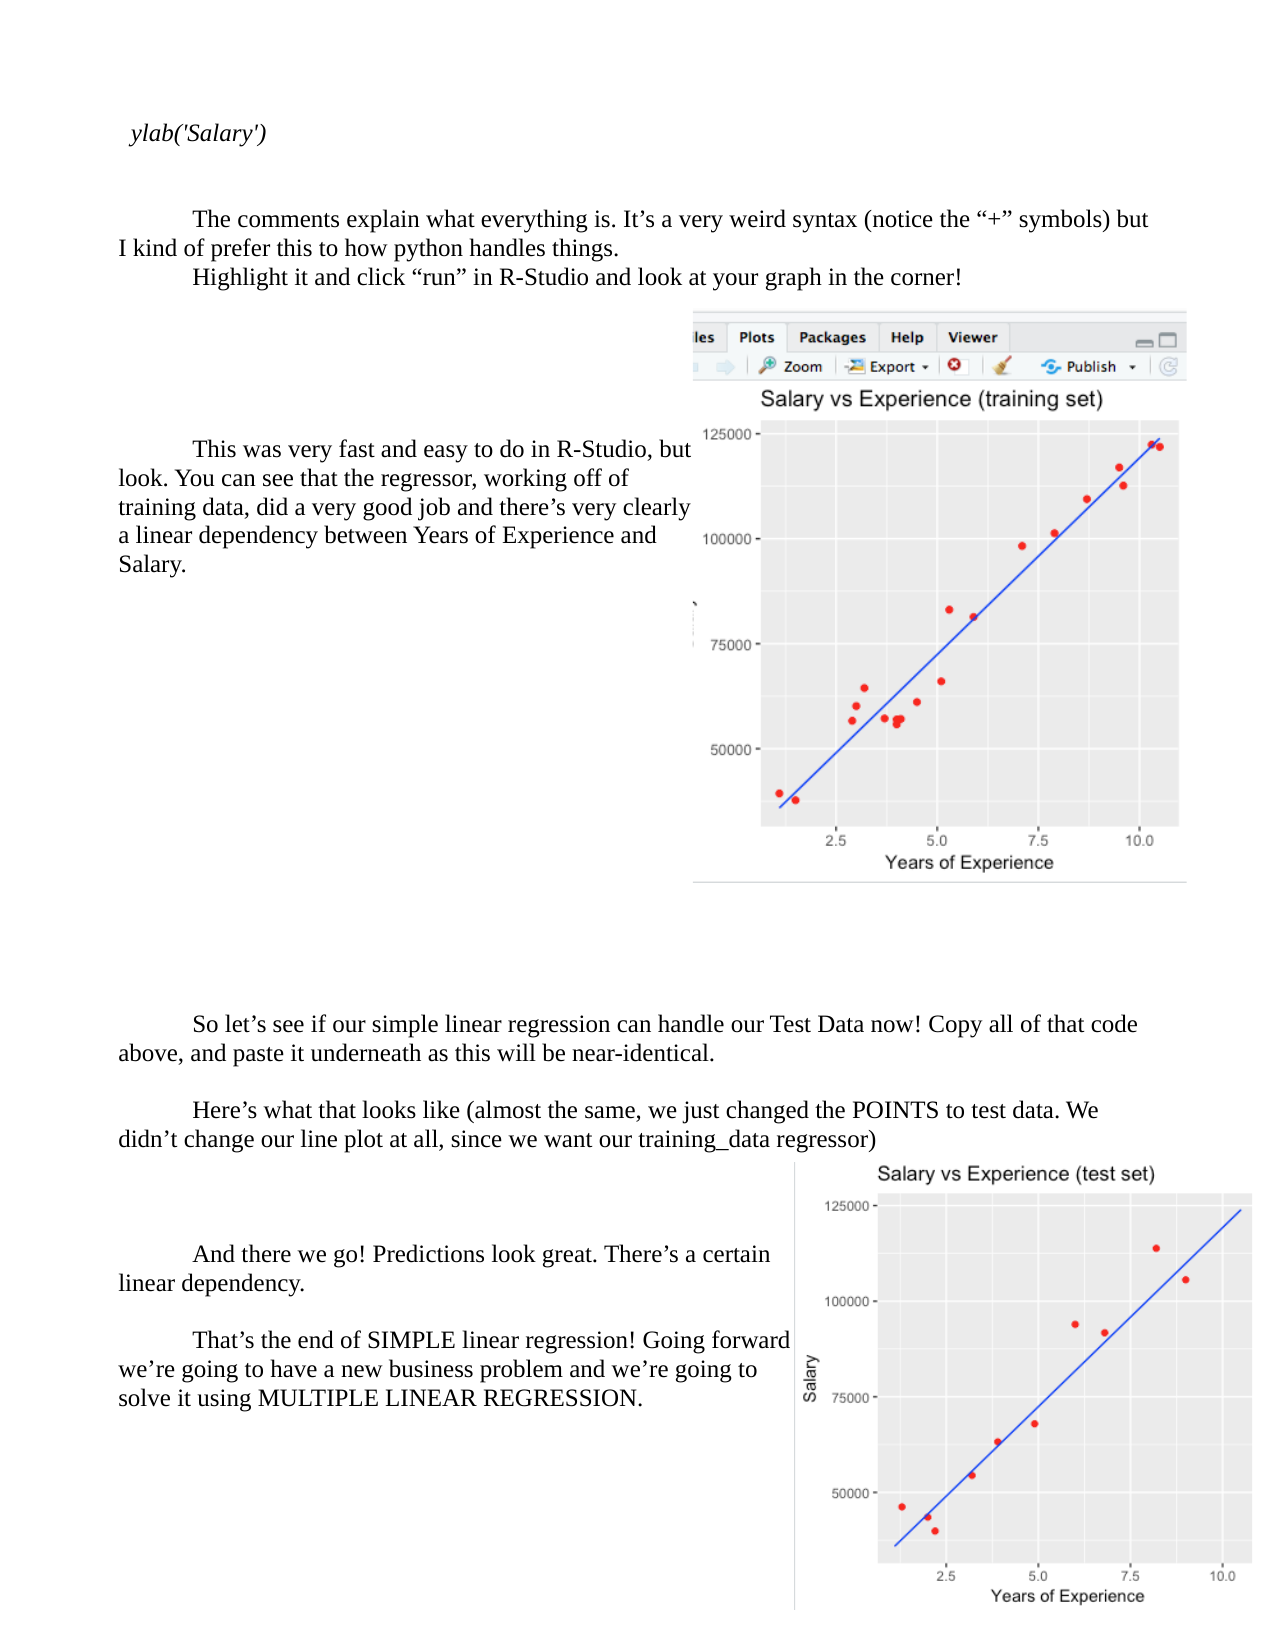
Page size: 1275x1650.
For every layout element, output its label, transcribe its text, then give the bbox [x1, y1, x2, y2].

text ylab('Salary') [118, 118, 1157, 147]
text This was very fast and easy to do in R-Studio, but look. You can see that the regressor, working off of training data, did a very good job and there’s very clearly a linear dependency between Years of Experience and Salary. [118, 434, 692, 578]
text Highlight it and click “run” in R-Studio and look at your graph in the corner! [118, 262, 1157, 291]
text The comments explain what everything is. It’s a very weird syntax (notice the “+” symbols) but I kind of prefer this to how python handles things. [118, 204, 1157, 262]
text Here’s what that looks like (almost the same, we just changed the POINTS to test data. We didn’t change our line plot at all, since we want our training_data regressor) [118, 1096, 1157, 1153]
picture [692, 308, 1187, 883]
text So let’s see if our simple linear regression can handle our Test Data now! Copy all of that code above, and paste it underneath as this will be near-identical. [118, 1009, 1157, 1067]
text That’s the end of SIMPLE linear regression! Going forward we’re going to have a new business problem and we’re going to solve it using MULTIPLE LINEAR REGRESSION. [118, 1326, 794, 1412]
text And there we go! Predictions look great. There’s a certain linear dependency. [118, 1239, 794, 1297]
picture [794, 1162, 1253, 1610]
